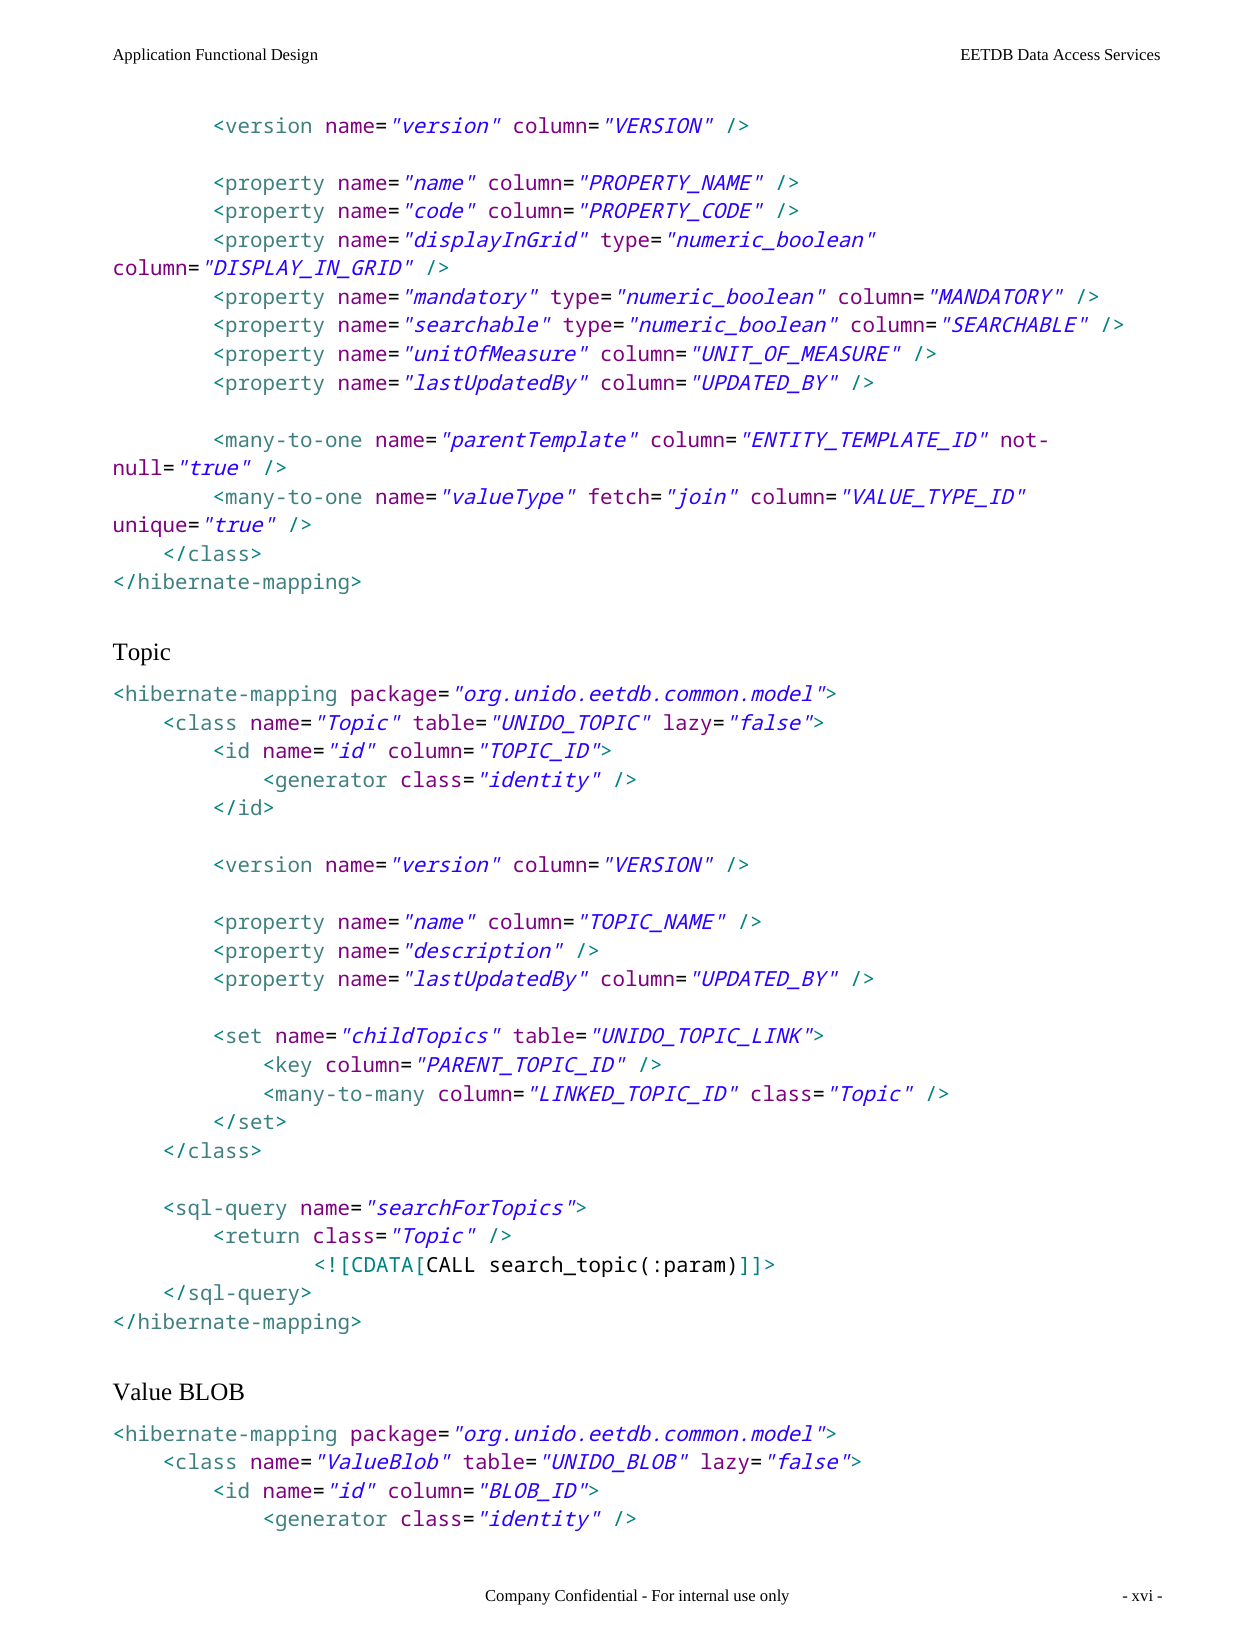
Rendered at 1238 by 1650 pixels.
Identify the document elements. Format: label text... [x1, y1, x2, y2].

text </class> [112, 1136, 1162, 1164]
text <property name="mandatory" type="numeric_boolean" column="MANDATORY" /> [112, 282, 1162, 310]
text <return class="Topic" /> [112, 1221, 1162, 1250]
text <property name="searchable" type="numeric_boolean" column="SEARCHABLE" /> [112, 310, 1162, 339]
text <key column="PARENT_TOPIC_ID" /> [112, 1050, 1162, 1078]
text <set name="childTopics" table="UNIDO_TOPIC_LINK"> [112, 1021, 1162, 1050]
text </id> [112, 793, 1162, 822]
text <property name="unitOfMeasure" column="UNIT_OF_MEASURE" /> [112, 339, 1162, 367]
text <class name="ValueBlob" table="UNIDO_BLOB" lazy="false"> [112, 1447, 1162, 1476]
text </hibernate-mapping> [112, 1307, 1162, 1335]
text <sql-query name="searchForTopics"> [112, 1193, 1162, 1221]
text </hibernate-mapping> [112, 567, 1162, 596]
text <class name="Topic" table="UNIDO_TOPIC" lazy="false"> [112, 707, 1162, 736]
text <property name="code" column="PROPERTY_CODE" /> [112, 196, 1162, 225]
text <hibernate-mapping package="org.unido.eetdb.common.model"> [112, 1418, 1162, 1447]
text <property name="lastUpdatedBy" column="UPDATED_BY" /> [112, 367, 1162, 396]
text <many-to-many column="LINKED_TOPIC_ID" class="Topic" /> [112, 1078, 1162, 1107]
text <id name="id" column="BLOB_ID"> [112, 1476, 1162, 1504]
text <version name="version" column="VERSION" /> [112, 850, 1162, 879]
text <![CDATA[CALL search_topic(:param)]]> [112, 1250, 1162, 1278]
text <generator class="identity" /> [112, 764, 1162, 793]
text Topic [112, 637, 1162, 666]
text <version name="version" column="VERSION" /> [112, 111, 1162, 139]
text <property name="name" column="TOPIC_NAME" /> [112, 907, 1162, 936]
text <hibernate-mapping package="org.unido.eetdb.common.model"> [112, 679, 1162, 707]
text <property name="name" column="PROPERTY_NAME" /> [112, 168, 1162, 196]
text </set> [112, 1107, 1162, 1136]
text <property name="description" /> [112, 936, 1162, 964]
text <many-to-one name="valueType" fetch="join" column="VALUE_TYPE_ID" unique="true" /> [112, 482, 1162, 539]
text <id name="id" column="TOPIC_ID"> [112, 736, 1162, 764]
text </class> [112, 539, 1162, 567]
text <generator class="identity" /> [112, 1504, 1162, 1533]
text <many-to-one name="parentTemplate" column="ENTITY_TEMPLATE_ID" not-null="true" /> [112, 424, 1162, 482]
text Value BLOB [112, 1377, 1162, 1406]
text </sql-query> [112, 1278, 1162, 1307]
text <property name="displayInGrid" type="numeric_boolean" column="DISPLAY_IN_GRID" /> [112, 225, 1162, 282]
text <property name="lastUpdatedBy" column="UPDATED_BY" /> [112, 964, 1162, 993]
